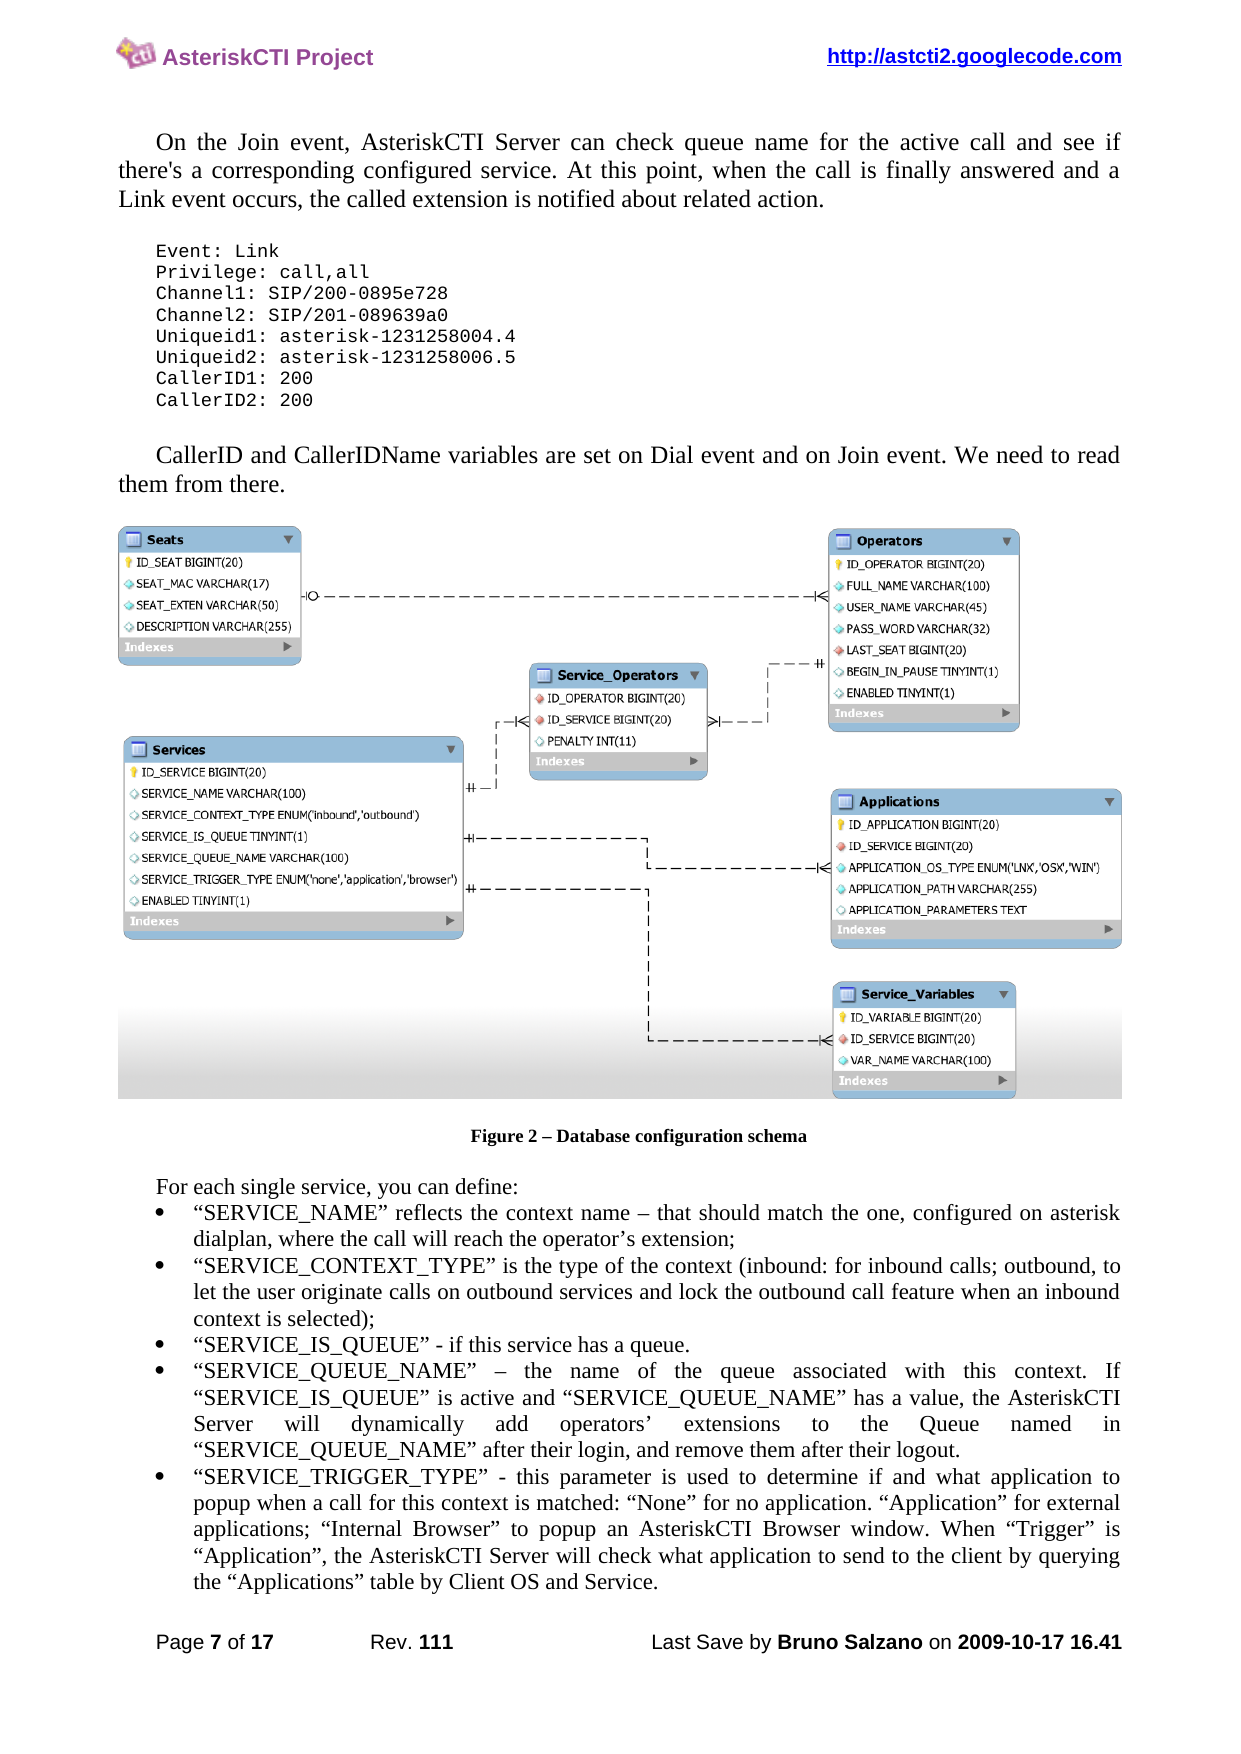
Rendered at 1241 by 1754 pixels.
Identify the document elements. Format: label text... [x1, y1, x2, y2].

text Privilege: call,all [118, 263, 1122, 284]
text CallerID2: 200 [118, 390, 1122, 412]
picture [118, 526, 1122, 1099]
text Event: Link [118, 242, 1122, 263]
list “SERVICE_QUEUE_NAME” – the name of the queue associated with this context. If “SERVICE_IS_QUEUE” is active and “SERVICE_QUEUE_NAME” has a value, the AsteriskCTI Server will dynamically add operators’ extensions to the Queue named in “SERVICE_QUEUE_NAME” after their login, and remove them after their logout. [156, 1357, 1122, 1463]
list “SERVICE_IS_QUEUE” - if this service has a queue. [156, 1331, 1122, 1357]
text Channel1: SIP/200-0895e728 [118, 284, 1122, 305]
list “SERVICE_NAME” reflects the context name – that should match the one, configured on asterisk dialplan, where the call will reach the operator’s extension; [156, 1199, 1122, 1252]
text Uniqueid1: asterisk-1231258004.4 [118, 327, 1122, 348]
text CallerID and CallerIDName variables are set on Dial event and on Join event. We need to read them from there. [118, 440, 1122, 498]
text Channel2: SIP/201-089639a0 [118, 305, 1122, 327]
list “SERVICE_CONTEXT_TYPE” is the type of the context (inbound: for inbound calls; outbound, to let the user originate calls on outbound services and lock the outbound call feature when an inbound context is selected); [156, 1252, 1122, 1331]
text CallerID1: 200 [118, 369, 1122, 390]
picture [116, 34, 157, 74]
text Figure 2 – Database configuration schema [118, 1125, 1122, 1146]
text For each single service, you can define: [118, 1173, 1122, 1199]
list “SERVICE_TRIGGER_TYPE” - this parameter is used to determine if and what application to popup when a call for this context is matched: “None” for no application. “Application” for external applications; “Internal Browser” to popup an AsteriskCTI Browser window. When “Trigger” is “Application”, the AsteriskCTI Server will check what application to send to the client by querying the “Applications” table by Client OS and Service. [156, 1463, 1122, 1594]
text Uniqueid2: asterisk-1231258006.5 [118, 348, 1122, 369]
text On the Join event, AsteriskCTI Server can check queue name for the active call and see if there's a corresponding configured service. At this point, when the call is finally answered and a Link event occurs, the called extension is notified about related action. [118, 127, 1122, 213]
